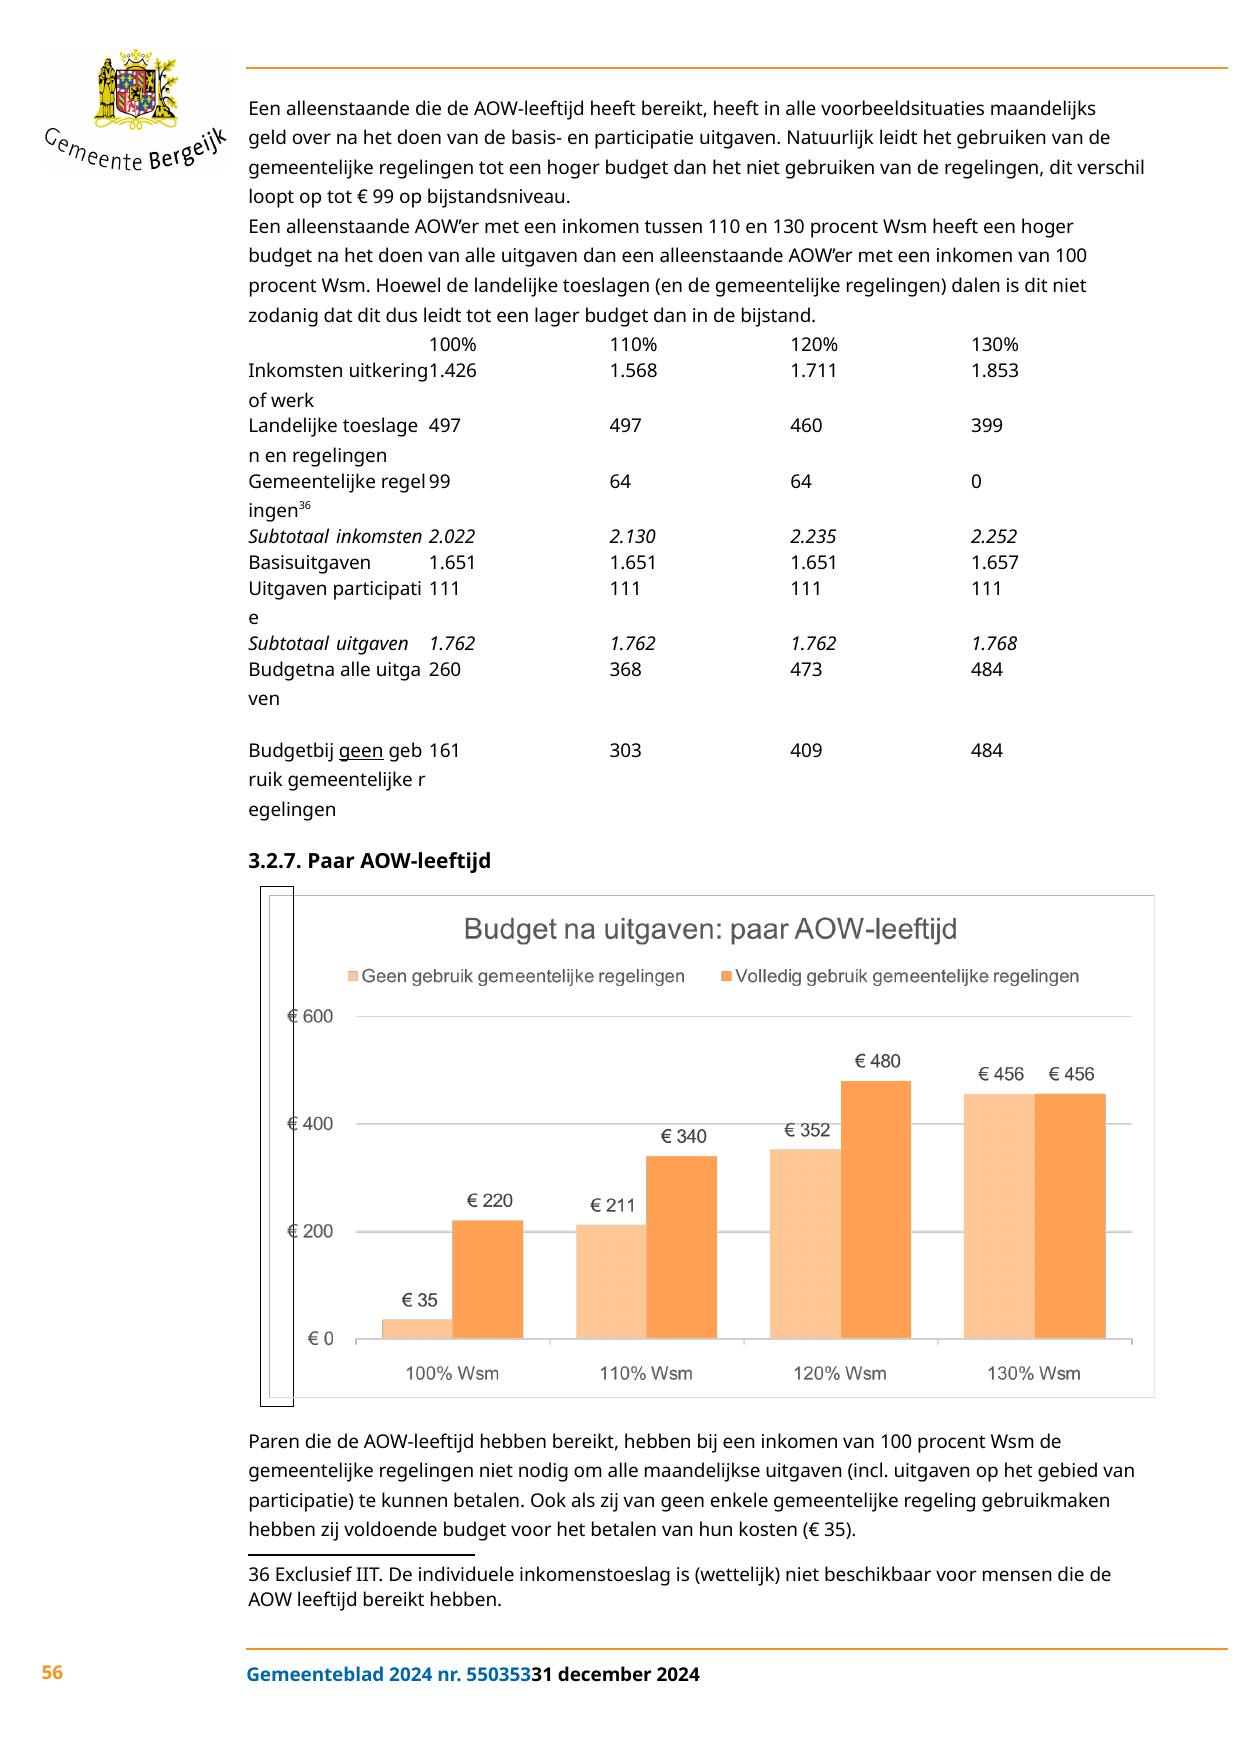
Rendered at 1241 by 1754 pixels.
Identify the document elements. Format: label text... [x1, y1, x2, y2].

table_cell 111 [609, 575, 790, 630]
table_cell 111 [790, 575, 971, 630]
table_cell 409 [790, 737, 971, 822]
table_cell 399 [971, 413, 1152, 468]
table_cell 460 [790, 413, 971, 468]
table_header 100% [429, 332, 609, 357]
text Een alleenstaande die de AOW-leeftijd heeft bereikt, heeft in alle voorbeeldsituaties maandelijks geld over na het doen van de basis- en participatie uitgaven. Natuurlijk leidt het gebruiken van de gemeentelijke regelingen tot een hoger budget dan het niet gebruiken van de regelingen, dit verschil loopt op tot € 99 op bijstandsniveau. [248, 95, 1152, 209]
table_cell [429, 711, 1152, 737]
table_cell 1.651 [790, 549, 971, 575]
table_cell 1.762 [609, 630, 790, 656]
table_cell 2.235 [790, 523, 971, 549]
table_cell 260 [429, 656, 609, 711]
table_cell 484 [971, 656, 1152, 711]
picture [268, 895, 1155, 1398]
text Paren die de AOW-leeftijd hebben bereikt, hebben bij een inkomen van 100 procent Wsm de gemeentelijke regelingen niet nodig om alle maandelijkse uitgaven (incl. uitgaven op het gebied van participatie) te kunnen betalen. Ook als zij van geen enkele gemeentelijke regeling gebruikmaken hebben zij voldoende budget voor het betalen van hun kosten (€ 35). [248, 1428, 1152, 1542]
text 3.2.7. Paar AOW-leeftijd [248, 846, 1152, 874]
table_cell 1.762 [429, 630, 609, 656]
picture [41, 47, 231, 172]
table_cell Budgetna alle uitgaven [248, 656, 429, 711]
table_cell 64 [790, 468, 971, 523]
table_cell Subtotaal inkomsten [248, 523, 429, 549]
table_cell 1.711 [790, 357, 971, 413]
table_header 130% [971, 332, 1152, 357]
table_cell 1.568 [609, 357, 790, 413]
table_header 110% [609, 332, 790, 357]
table_cell Inkomsten uitkering of werk [248, 357, 429, 413]
table_cell 2.130 [609, 523, 790, 549]
table_cell 111 [429, 575, 609, 630]
table_cell 1.651 [429, 549, 609, 575]
table_cell [248, 711, 429, 737]
table_cell 161 [429, 737, 609, 822]
table_cell 497 [429, 413, 609, 468]
table_cell Budgetbij geen gebruik gemeentelijke regelingen [248, 737, 429, 822]
table_cell 368 [609, 656, 790, 711]
table_cell 303 [609, 737, 790, 822]
table_cell Basisuitgaven [248, 549, 429, 575]
table_cell Uitgaven participatie [248, 575, 429, 630]
table_cell 484 [971, 737, 1152, 822]
table_cell 1.657 [971, 549, 1152, 575]
table_cell 0 [971, 468, 1152, 523]
table_cell 473 [790, 656, 971, 711]
table_cell 1.853 [971, 357, 1152, 413]
table_cell 2.022 [429, 523, 609, 549]
text Een alleenstaande AOW’er met een inkomen tussen 110 en 130 procent Wsm heeft een hoger budget na het doen van alle uitgaven dan een alleenstaande AOW’er met een inkomen van 100 procent Wsm. Hoewel de landelijke toeslagen (en de gemeentelijke regelingen) dalen is dit niet zodanig dat dit dus leidt tot een lager budget dan in de bijstand. [248, 213, 1152, 328]
table_cell 1.768 [971, 630, 1152, 656]
table_cell 1.426 [429, 357, 609, 413]
table_cell 497 [609, 413, 790, 468]
table_cell 99 [429, 468, 609, 523]
table_header 120% [790, 332, 971, 357]
table_header [248, 332, 429, 357]
table_cell 111 [971, 575, 1152, 630]
table_cell 64 [609, 468, 790, 523]
table_cell 1.651 [609, 549, 790, 575]
table_cell Subtotaal uitgaven [248, 630, 429, 656]
table_cell 2.252 [971, 523, 1152, 549]
table_cell Landelijke toeslagen en regelingen [248, 413, 429, 468]
table_cell 1.762 [790, 630, 971, 656]
table_cell Gemeentelijke regelingen [248, 468, 429, 523]
